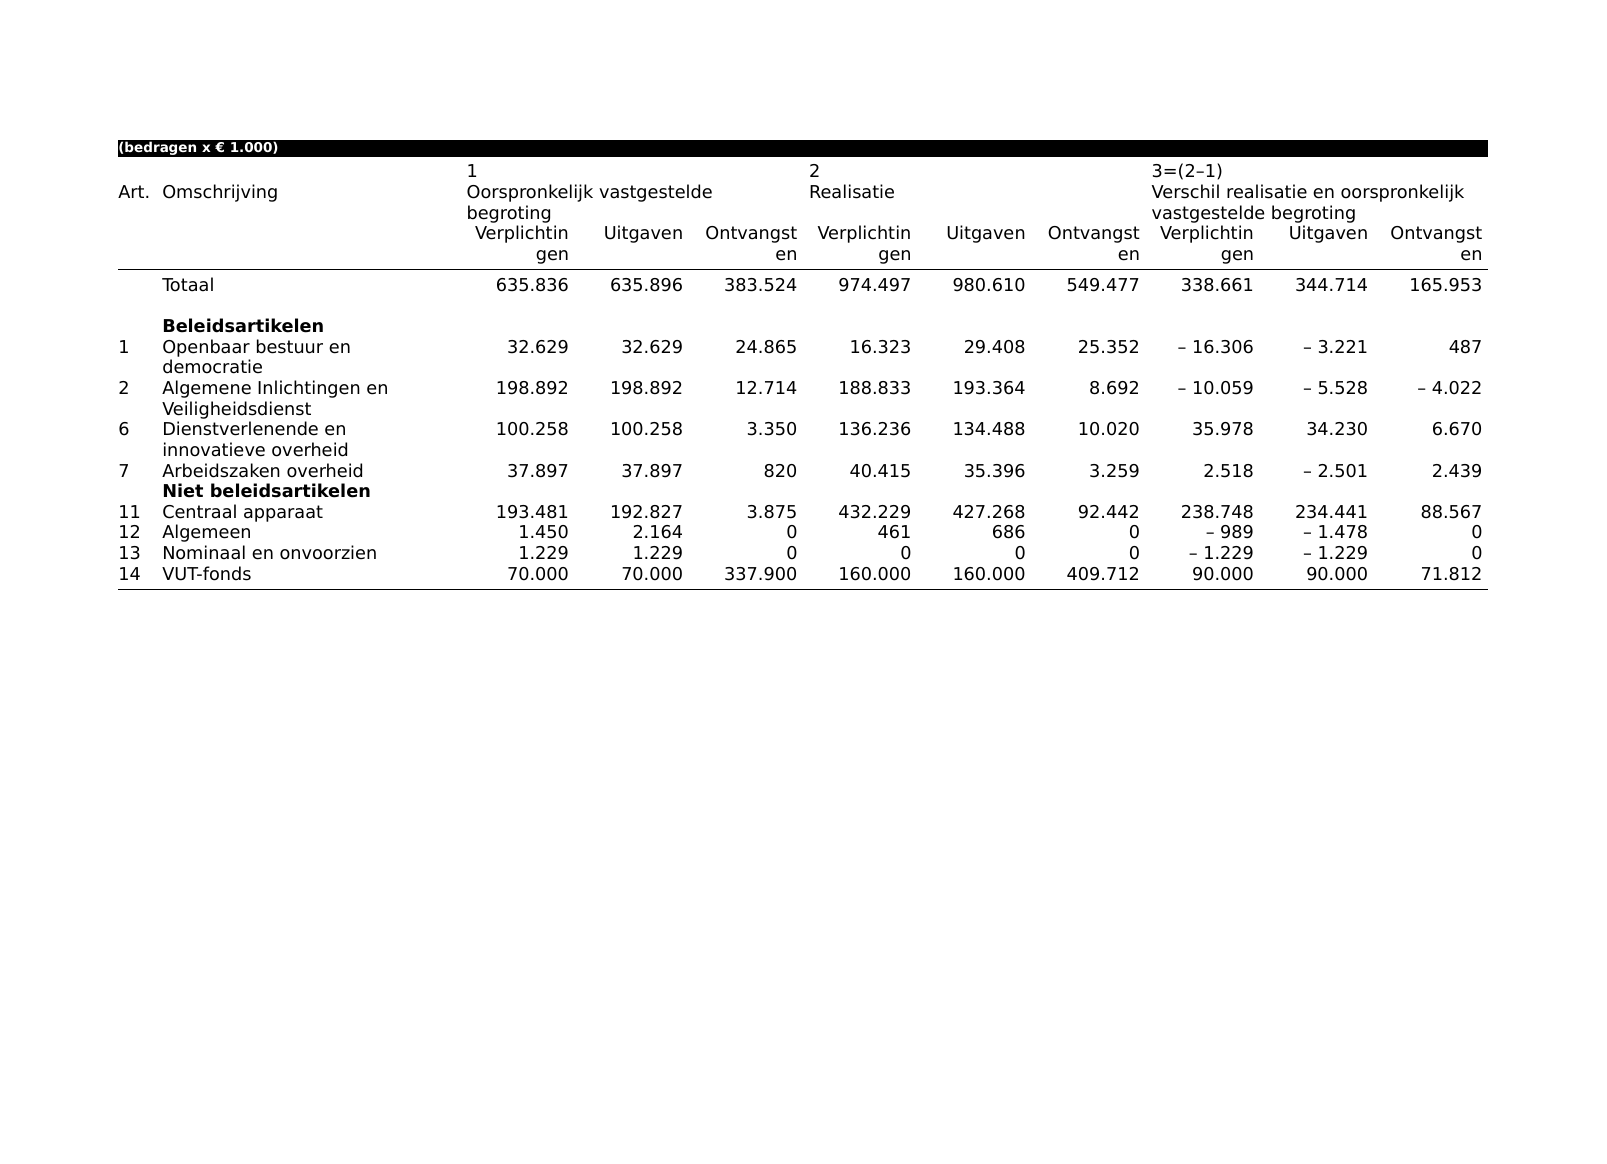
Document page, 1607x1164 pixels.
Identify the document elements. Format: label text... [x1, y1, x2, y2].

table_cell – 10.059 [1146, 378, 1260, 419]
table_cell 10.020 [1031, 419, 1146, 461]
table_cell [1374, 481, 1488, 502]
table_cell 461 [803, 523, 917, 543]
table_cell 6.670 [1374, 419, 1488, 461]
table_cell [575, 296, 689, 316]
table_cell Ontvangsten [1031, 223, 1146, 269]
table_cell 71.812 [1374, 564, 1488, 589]
table_cell [1260, 296, 1374, 316]
table_cell 635.836 [461, 270, 575, 296]
table_cell [689, 296, 803, 316]
table_cell 3=(2–1) [1146, 157, 1488, 182]
table_cell 70.000 [575, 564, 689, 589]
table_cell – 1.229 [1146, 543, 1260, 564]
table_cell – 5.528 [1260, 378, 1374, 419]
table_cell Verplichtingen [461, 223, 575, 269]
table_cell 35.978 [1146, 419, 1260, 461]
table_cell – 1.229 [1260, 543, 1374, 564]
table_cell Beleidsartikelen [156, 316, 461, 337]
table_cell – 4.022 [1374, 378, 1488, 419]
table_cell 0 [1031, 523, 1146, 543]
table_cell [461, 481, 575, 502]
table_cell 11 [118, 502, 156, 522]
table_cell [1260, 316, 1374, 337]
table_cell 12 [118, 523, 156, 543]
table_cell [803, 316, 917, 337]
table_cell Verplichtingen [803, 223, 917, 269]
table_cell 1.229 [461, 543, 575, 564]
table_cell [461, 296, 575, 316]
table_cell [1031, 296, 1146, 316]
table_cell [1146, 296, 1260, 316]
table_cell [1374, 296, 1488, 316]
table_cell [575, 481, 689, 502]
table_cell [917, 481, 1031, 502]
table_cell Verschil realisatie en oorspronkelijk vastgestelde begroting [1146, 182, 1488, 223]
table_cell 193.364 [917, 378, 1031, 419]
table_cell – 989 [1146, 523, 1260, 543]
table_cell 1 [118, 337, 156, 378]
table_cell [917, 296, 1031, 316]
table_cell Openbaar bestuur en democratie [156, 337, 461, 378]
table_cell Algemeen [156, 523, 461, 543]
table_cell [1031, 481, 1146, 502]
table_cell [156, 296, 461, 316]
table_cell 32.629 [575, 337, 689, 378]
table_cell 14 [118, 564, 156, 589]
table_cell – 3.221 [1260, 337, 1374, 378]
table_cell [1260, 481, 1374, 502]
table_cell 37.897 [461, 461, 575, 481]
table_cell Art. [118, 182, 156, 223]
table_cell 0 [689, 523, 803, 543]
table_cell 193.481 [461, 502, 575, 522]
table_cell 7 [118, 461, 156, 481]
table_cell Dienstverlenende en innovatieve overheid [156, 419, 461, 461]
table_cell Ontvangsten [689, 223, 803, 269]
table_cell 136.236 [803, 419, 917, 461]
table_cell Ontvangsten [1374, 223, 1488, 269]
table_cell Algemene Inlichtingen en Veiligheidsdienst [156, 378, 461, 419]
table_cell [156, 157, 461, 182]
table_cell 70.000 [461, 564, 575, 589]
table_cell 16.323 [803, 337, 917, 378]
table_cell 34.230 [1260, 419, 1374, 461]
table_cell – 2.501 [1260, 461, 1374, 481]
table_cell [118, 157, 156, 182]
table_cell 165.953 [1374, 270, 1488, 296]
table_cell [689, 481, 803, 502]
table_cell – 1.478 [1260, 523, 1374, 543]
table_cell [917, 316, 1031, 337]
table_cell 383.524 [689, 270, 803, 296]
table_cell Centraal apparaat [156, 502, 461, 522]
table_cell 90.000 [1146, 564, 1260, 589]
table_cell [118, 481, 156, 502]
table_cell 0 [803, 543, 917, 564]
table_cell 0 [917, 543, 1031, 564]
table_cell [461, 316, 575, 337]
table_cell 487 [1374, 337, 1488, 378]
table_cell 29.408 [917, 337, 1031, 378]
table_cell 100.258 [461, 419, 575, 461]
table_cell 1.450 [461, 523, 575, 543]
table_cell 3.350 [689, 419, 803, 461]
table_cell 2 [118, 378, 156, 419]
table_cell Arbeidszaken overheid [156, 461, 461, 481]
table_cell 198.892 [461, 378, 575, 419]
table_cell 0 [689, 543, 803, 564]
table_cell [689, 316, 803, 337]
table_cell 427.268 [917, 502, 1031, 522]
table_cell 234.441 [1260, 502, 1374, 522]
table_cell 3.259 [1031, 461, 1146, 481]
table_cell 37.897 [575, 461, 689, 481]
table_cell Totaal [156, 270, 461, 296]
table_cell 160.000 [917, 564, 1031, 589]
table_cell 6 [118, 419, 156, 461]
table_cell [118, 316, 156, 337]
table_cell [1031, 316, 1146, 337]
table_cell [1146, 481, 1260, 502]
table_cell 12.714 [689, 378, 803, 419]
table_cell 1 [461, 157, 803, 182]
table_cell 974.497 [803, 270, 917, 296]
table_cell [575, 316, 689, 337]
table_cell 100.258 [575, 419, 689, 461]
table_cell 13 [118, 543, 156, 564]
table_cell 134.488 [917, 419, 1031, 461]
table_cell 198.892 [575, 378, 689, 419]
table_cell 2.518 [1146, 461, 1260, 481]
table_cell 337.900 [689, 564, 803, 589]
table_cell 238.748 [1146, 502, 1260, 522]
table_cell [1146, 316, 1260, 337]
table_cell [803, 481, 917, 502]
table_cell 820 [689, 461, 803, 481]
table_cell 35.396 [917, 461, 1031, 481]
table_cell 192.827 [575, 502, 689, 522]
table_cell Uitgaven [1260, 223, 1374, 269]
table_cell 686 [917, 523, 1031, 543]
table_cell 0 [1031, 543, 1146, 564]
table_cell 344.714 [1260, 270, 1374, 296]
table_cell [156, 223, 461, 269]
table_cell 188.833 [803, 378, 917, 419]
table_cell [1374, 316, 1488, 337]
table_cell Oorspronkelijk vastgestelde begroting [461, 182, 803, 223]
table_cell 980.610 [917, 270, 1031, 296]
table_cell 40.415 [803, 461, 917, 481]
table_header (bedragen x € 1.000) [118, 140, 1488, 156]
table_cell Uitgaven [575, 223, 689, 269]
table_cell 90.000 [1260, 564, 1374, 589]
table_cell Verplichtingen [1146, 223, 1260, 269]
table_cell 160.000 [803, 564, 917, 589]
table_cell 2.164 [575, 523, 689, 543]
table_cell 635.896 [575, 270, 689, 296]
table_cell 32.629 [461, 337, 575, 378]
table_cell Nominaal en onvoorzien [156, 543, 461, 564]
table_cell 432.229 [803, 502, 917, 522]
table_cell 88.567 [1374, 502, 1488, 522]
table_cell VUT-fonds [156, 564, 461, 589]
table_cell 24.865 [689, 337, 803, 378]
table_cell 92.442 [1031, 502, 1146, 522]
table_cell 2.439 [1374, 461, 1488, 481]
table_cell 338.661 [1146, 270, 1260, 296]
table_cell [118, 223, 156, 269]
table_cell – 16.306 [1146, 337, 1260, 378]
table_cell 0 [1374, 523, 1488, 543]
table_cell [118, 270, 156, 296]
table_cell 0 [1374, 543, 1488, 564]
table_cell Niet beleidsartikelen [156, 481, 461, 502]
table_cell Uitgaven [917, 223, 1031, 269]
table_cell 409.712 [1031, 564, 1146, 589]
table_cell Realisatie [803, 182, 1146, 223]
table_cell 3.875 [689, 502, 803, 522]
table_cell 25.352 [1031, 337, 1146, 378]
table_cell 1.229 [575, 543, 689, 564]
table_cell 549.477 [1031, 270, 1146, 296]
table_cell Omschrijving [156, 182, 461, 223]
table_cell [803, 296, 917, 316]
table_cell [118, 296, 156, 316]
table_cell 8.692 [1031, 378, 1146, 419]
table_cell 2 [803, 157, 1146, 182]
